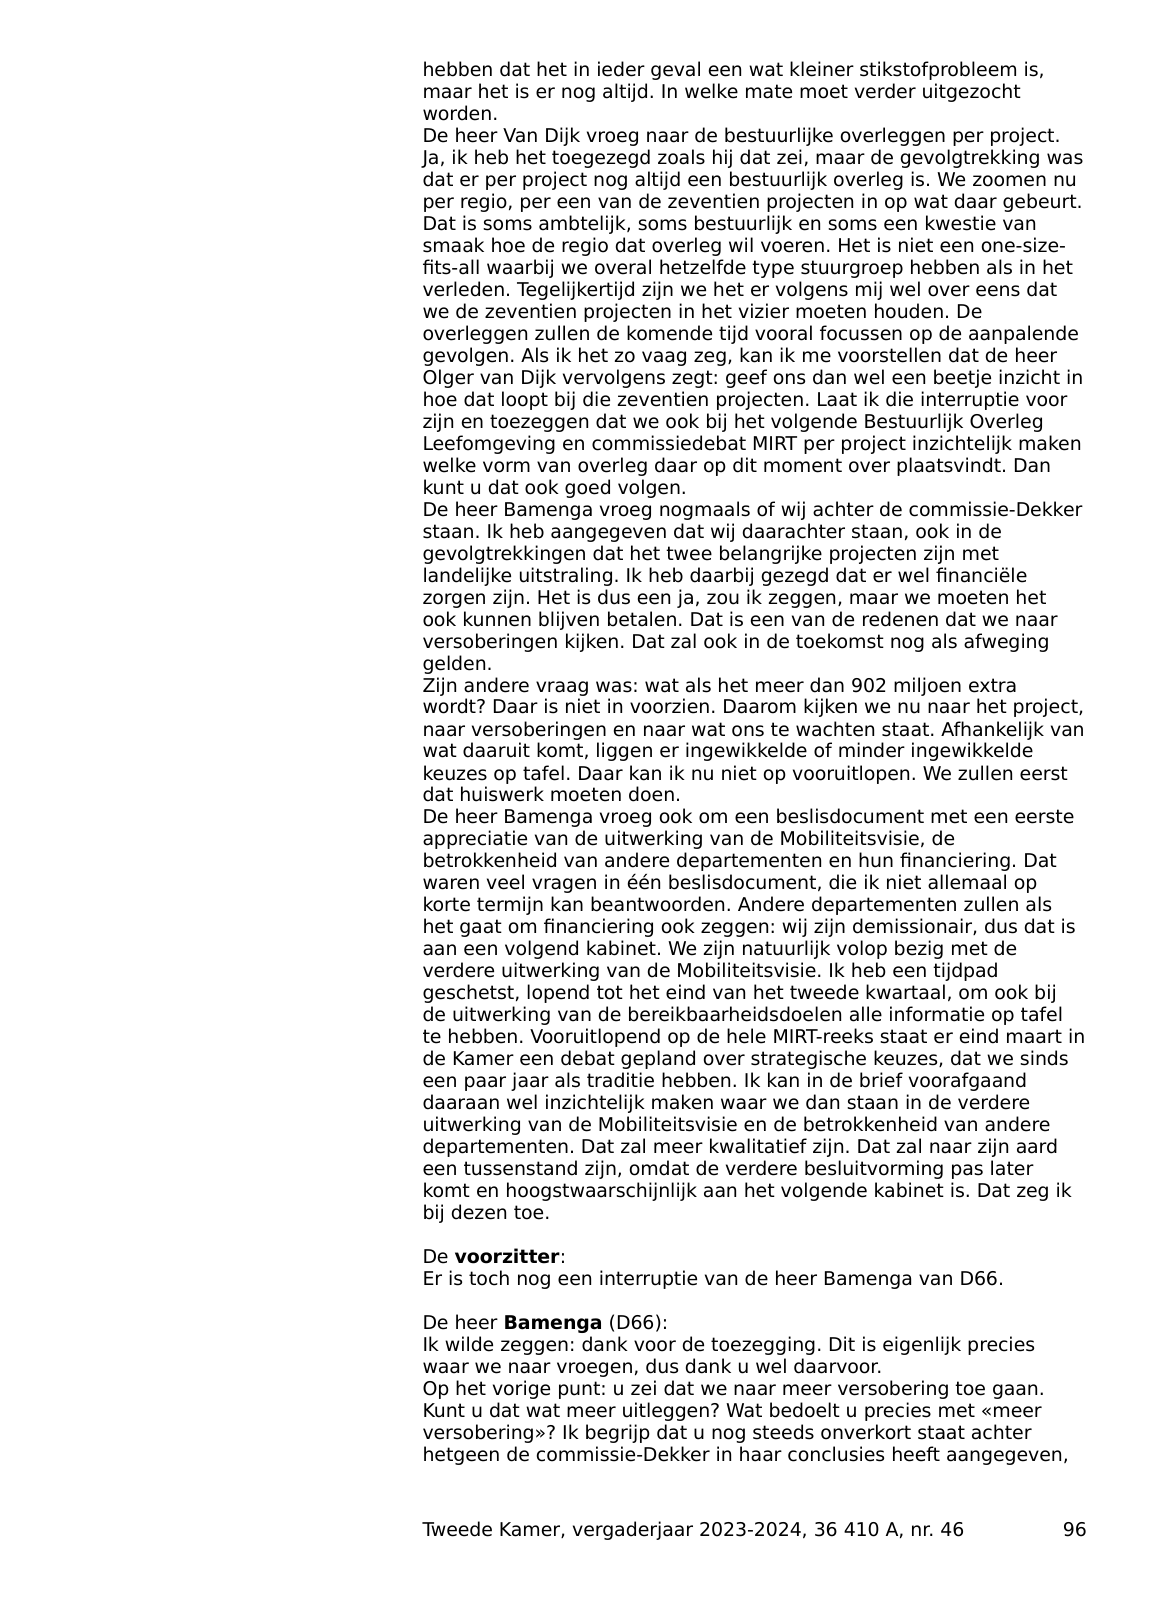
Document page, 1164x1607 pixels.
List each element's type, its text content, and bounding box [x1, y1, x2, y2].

text De voorzitter: [422, 1246, 1087, 1268]
text Zijn andere vraag was: wat als het meer dan 902 miljoen extra wordt? Daar is niet in voorzien. Daarom kijken we nu naar het project, naar versoberingen en naar wat ons te wachten staat. Afhankelijk van wat daaruit komt, liggen er ingewikkelde of minder ingewikkelde keuzes op tafel. Daar kan ik nu niet op vooruitlopen. We zullen eerst dat huiswerk moeten doen. [422, 674, 1087, 806]
text De heer Bamenga vroeg ook om een beslisdocument met een eerste appreciatie van de uitwerking van de Mobiliteitsvisie, de betrokkenheid van andere departementen en hun financiering. Dat waren veel vragen in één beslisdocument, die ik niet allemaal op korte termijn kan beantwoorden. Andere departementen zullen als het gaat om financiering ook zeggen: wij zijn demissionair, dus dat is aan een volgend kabinet. We zijn natuurlijk volop bezig met de verdere uitwerking van de Mobiliteitsvisie. Ik heb een tijdpad geschetst, lopend tot het eind van het tweede kwartaal, om ook bij de uitwerking van de bereikbaarheidsdoelen alle informatie op tafel te hebben. Vooruitlopend op de hele MIRT-reeks staat er eind maart in de Kamer een debat gepland over strategische keuzes, dat we sinds een paar jaar als traditie hebben. Ik kan in de brief voorafgaand daaraan wel inzichtelijk maken waar we dan staan in de verdere uitwerking van de Mobiliteitsvisie en de betrokkenheid van andere departementen. Dat zal meer kwalitatief zijn. Dat zal naar zijn aard een tussenstand zijn, omdat de verdere besluitvorming pas later komt en hoogstwaarschijnlijk aan het volgende kabinet is. Dat zeg ik bij dezen toe. [422, 806, 1087, 1224]
text De heer Van Dijk vroeg naar de bestuurlijke overleggen per project. Ja, ik heb het toegezegd zoals hij dat zei, maar de gevolgtrekking was dat er per project nog altijd een bestuurlijk overleg is. We zoomen nu per regio, per een van de zeventien projecten in op wat daar gebeurt. Dat is soms ambtelijk, soms bestuurlijk en soms een kwestie van smaak hoe de regio dat overleg wil voeren. Het is niet een one-size-fits-all waarbij we overal hetzelfde type stuurgroep hebben als in het verleden. Tegelijkertijd zijn we het er volgens mij wel over eens dat we de zeventien projecten in het vizier moeten houden. De overleggen zullen de komende tijd vooral focussen op de aanpalende gevolgen. Als ik het zo vaag zeg, kan ik me voorstellen dat de heer Olger van Dijk vervolgens zegt: geef ons dan wel een beetje inzicht in hoe dat loopt bij die zeventien projecten. Laat ik die interruptie voor zijn en toezeggen dat we ook bij het volgende Bestuurlijk Overleg Leefomgeving en commissiedebat MIRT per project inzichtelijk maken welke vorm van overleg daar op dit moment over plaatsvindt. Dan kunt u dat ook goed volgen. [422, 125, 1087, 499]
text Op het vorige punt: u zei dat we naar meer versobering toe gaan. Kunt u dat wat meer uitleggen? Wat bedoelt u precies met «meer versobering»? Ik begrijp dat u nog steeds onverkort staat achter hetgeen de commissie-Dekker in haar conclusies heeft aangegeven, [422, 1378, 1087, 1466]
text Ik wilde zeggen: dank voor de toezegging. Dit is eigenlijk precies waar we naar vroegen, dus dank u wel daarvoor. [422, 1334, 1087, 1378]
text De heer Bamenga (D66): [422, 1312, 1087, 1334]
text De heer Bamenga vroeg nogmaals of wij achter de commissie-Dekker staan. Ik heb aangegeven dat wij daarachter staan, ook in de gevolgtrekkingen dat het twee belangrijke projecten zijn met landelijke uitstraling. Ik heb daarbij gezegd dat er wel financiële zorgen zijn. Het is dus een ja, zou ik zeggen, maar we moeten het ook kunnen blijven betalen. Dat is een van de redenen dat we naar versoberingen kijken. Dat zal ook in de toekomst nog als afweging gelden. [422, 499, 1087, 674]
text Er is toch nog een interruptie van de heer Bamenga van D66. [422, 1268, 1087, 1290]
text hebben dat het in ieder geval een wat kleiner stikstofprobleem is, maar het is er nog altijd. In welke mate moet verder uitgezocht worden. [422, 59, 1087, 125]
